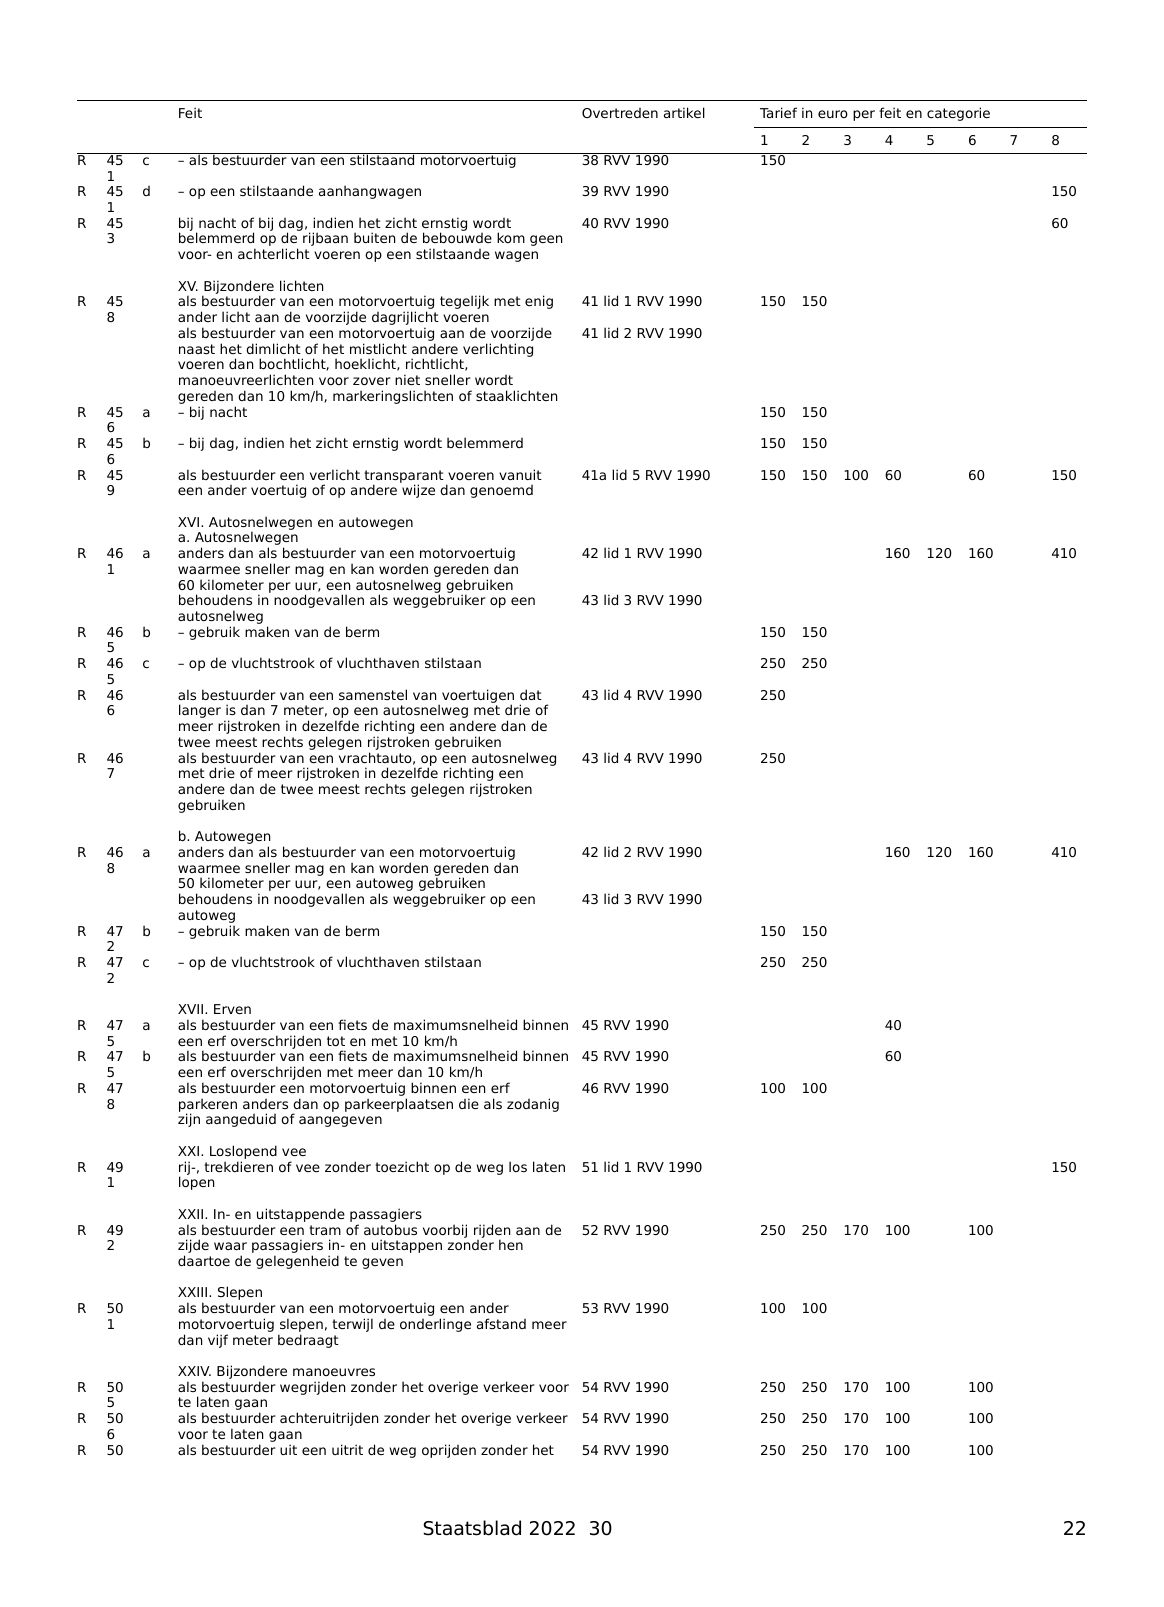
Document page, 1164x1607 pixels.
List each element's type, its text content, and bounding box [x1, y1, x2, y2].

table_cell [962, 955, 1003, 986]
table_cell [796, 1207, 837, 1222]
table_cell [754, 1207, 796, 1222]
table_cell [879, 750, 920, 813]
table_cell [879, 530, 920, 546]
table_cell [1045, 924, 1087, 955]
table_cell 40 RVV 1990 [576, 216, 754, 263]
table_cell 250 [754, 688, 796, 750]
table_cell [962, 986, 1003, 1002]
table_cell [1004, 1191, 1045, 1207]
table_cell [1045, 515, 1087, 530]
table_cell [1045, 1380, 1087, 1411]
table_cell [136, 1364, 172, 1379]
table_cell 475 [101, 1049, 136, 1081]
table_cell [837, 184, 879, 216]
table_cell [879, 499, 920, 514]
table_cell 160 [962, 845, 1003, 892]
table_cell 250 [796, 656, 837, 687]
table_cell 100 [754, 1081, 796, 1128]
table_cell c [136, 154, 172, 184]
table_cell [1004, 1270, 1045, 1285]
table_cell [837, 656, 879, 687]
table_cell [77, 1285, 101, 1301]
table_cell [837, 1270, 879, 1285]
table_cell 100 [796, 1081, 837, 1128]
table_cell [77, 1191, 101, 1207]
table_cell [920, 955, 962, 986]
table_cell [136, 1348, 172, 1364]
table_cell [920, 154, 962, 184]
table_cell 472 [101, 955, 136, 986]
table_cell – als bestuurder van een stilstaand motorvoertuig [172, 154, 576, 184]
table_cell rij-, trekdieren of vee zonder toezicht op de weg los laten lopen [172, 1159, 576, 1191]
table_cell d [136, 184, 172, 216]
table_cell 6 [962, 128, 1003, 153]
table_cell [837, 1364, 879, 1379]
table_cell [837, 499, 879, 514]
table_cell [837, 955, 879, 986]
table_cell [796, 1270, 837, 1285]
table_cell [1004, 845, 1045, 892]
table_cell [101, 1348, 136, 1364]
table_cell 456 [101, 436, 136, 467]
table_cell 100 [796, 1301, 837, 1348]
table_cell [1004, 530, 1045, 546]
table_cell [1045, 813, 1087, 829]
table_cell [920, 813, 962, 829]
table_cell [837, 404, 879, 436]
table_cell [1045, 1018, 1087, 1049]
table_cell [879, 986, 920, 1002]
table_cell [837, 1128, 879, 1144]
table_cell [1004, 1144, 1045, 1159]
table_cell 501 [101, 1301, 136, 1348]
table_cell [1004, 1002, 1045, 1018]
table_cell [1004, 1018, 1045, 1049]
table_cell [962, 750, 1003, 813]
table_cell [962, 515, 1003, 530]
table_cell [837, 892, 879, 923]
table_cell 150 [754, 467, 796, 499]
table_cell [754, 986, 796, 1002]
table_cell [920, 1411, 962, 1442]
table_cell [754, 1144, 796, 1159]
table_cell [962, 1128, 1003, 1144]
table_cell [136, 688, 172, 750]
table_cell 41 lid 2 RVV 1990 [576, 326, 754, 404]
table_cell [1045, 1301, 1087, 1348]
table_cell [879, 955, 920, 986]
table_cell [1045, 1128, 1087, 1144]
table_cell 250 [796, 1411, 837, 1442]
table_cell 465 [101, 625, 136, 656]
table_cell [920, 467, 962, 499]
table_cell [101, 1364, 136, 1379]
table_cell [879, 1191, 920, 1207]
table_cell [962, 216, 1003, 263]
table_cell [77, 515, 101, 530]
table_cell [1004, 750, 1045, 813]
table_cell [136, 750, 172, 813]
table_cell [879, 154, 920, 184]
table_cell 491 [101, 1159, 136, 1191]
table_cell [1004, 688, 1045, 750]
table_cell – gebruik maken van de berm [172, 625, 576, 656]
table_cell [920, 924, 962, 955]
table_cell 150 [796, 404, 837, 436]
table_cell [754, 263, 796, 278]
table_cell b. Autowegen [172, 829, 576, 845]
table_cell 45 RVV 1990 [576, 1049, 754, 1081]
table_header [77, 101, 101, 127]
table_cell [1004, 326, 1045, 404]
table_cell [136, 530, 172, 546]
table_cell [1004, 263, 1045, 278]
table_cell [172, 127, 576, 153]
table_cell [920, 1285, 962, 1301]
table_cell 8 [1045, 128, 1087, 153]
table_cell [754, 1002, 796, 1018]
table_cell [754, 279, 796, 294]
table_cell 120 [920, 845, 962, 892]
table_cell [1004, 813, 1045, 829]
table_cell [920, 1081, 962, 1128]
table_cell [136, 216, 172, 263]
table_cell 41a lid 5 RVV 1990 [576, 467, 754, 499]
table_cell [796, 546, 837, 593]
table_cell [837, 625, 879, 656]
table_cell [920, 1049, 962, 1081]
table_cell [962, 1081, 1003, 1128]
table_cell [920, 1128, 962, 1144]
table_cell [136, 892, 172, 923]
table_cell [101, 892, 136, 923]
table_cell 451 [101, 184, 136, 216]
table_cell [1004, 1049, 1045, 1081]
table_cell [576, 1207, 754, 1222]
table_cell 51 lid 1 RVV 1990 [576, 1159, 754, 1191]
table_cell [1004, 1159, 1045, 1191]
table_cell [837, 1081, 879, 1128]
table_cell [576, 436, 754, 467]
table_cell [837, 1018, 879, 1049]
table_cell [837, 216, 879, 263]
table_cell a [136, 404, 172, 436]
table_cell [879, 813, 920, 829]
table_cell [101, 813, 136, 829]
table_cell [920, 1191, 962, 1207]
table_cell [1004, 216, 1045, 263]
table_cell [1004, 924, 1045, 955]
table_cell [1004, 467, 1045, 499]
table_cell [879, 1364, 920, 1379]
table_cell [879, 1301, 920, 1348]
table_cell 170 [837, 1222, 879, 1269]
table_cell 150 [754, 154, 796, 184]
table_cell [136, 127, 172, 153]
table_cell [77, 326, 101, 404]
table_cell – op een stilstaande aanhangwagen [172, 184, 576, 216]
table_cell [1045, 294, 1087, 326]
table_cell 41 lid 1 RVV 1990 [576, 294, 754, 326]
table_cell [879, 216, 920, 263]
table_cell [101, 279, 136, 294]
table_cell 160 [879, 845, 920, 892]
table_cell [576, 1348, 754, 1364]
table_cell [879, 1348, 920, 1364]
table_cell [1004, 404, 1045, 436]
table_cell [837, 1348, 879, 1364]
table_cell [837, 750, 879, 813]
table_cell [796, 154, 837, 184]
table_cell [1004, 184, 1045, 216]
table_cell [1045, 955, 1087, 986]
table_cell [796, 845, 837, 892]
table_cell [101, 326, 136, 404]
table_cell [77, 1207, 101, 1222]
table_cell [920, 515, 962, 530]
table_cell [754, 845, 796, 892]
table_cell [962, 892, 1003, 923]
table_cell [172, 1128, 576, 1144]
table_cell R [77, 1443, 101, 1458]
table_cell 150 [796, 467, 837, 499]
table_cell [796, 892, 837, 923]
table_cell [136, 1222, 172, 1269]
table_cell 468 [101, 845, 136, 892]
table_header Feit [172, 101, 576, 127]
table_cell [796, 1364, 837, 1379]
table_cell R [77, 404, 101, 436]
table_cell [1045, 1207, 1087, 1222]
table_cell 120 [920, 546, 962, 593]
table_cell 100 [879, 1411, 920, 1442]
table_cell [920, 892, 962, 923]
table_cell [837, 829, 879, 845]
table_cell 5 [920, 128, 962, 153]
table_cell [101, 1144, 136, 1159]
table_cell 54 RVV 1990 [576, 1443, 754, 1458]
table_cell – bij dag, indien het zicht ernstig wordt belemmerd [172, 436, 576, 467]
table_cell 60 [962, 467, 1003, 499]
table_cell [754, 530, 796, 546]
table_cell 506 [101, 1411, 136, 1442]
table_cell [920, 1443, 962, 1458]
table_cell [576, 530, 754, 546]
table_cell 100 [879, 1380, 920, 1411]
table_cell 150 [754, 625, 796, 656]
table_cell [101, 1270, 136, 1285]
table_cell [920, 1380, 962, 1411]
table_cell a [136, 546, 172, 593]
table_cell [754, 1270, 796, 1285]
table_cell [796, 986, 837, 1002]
table_header [101, 101, 136, 127]
table_cell [837, 294, 879, 326]
table_cell [172, 499, 576, 514]
table_cell [962, 530, 1003, 546]
table_cell [837, 1049, 879, 1081]
table_cell [962, 1191, 1003, 1207]
table_cell [796, 750, 837, 813]
table_cell 42 lid 1 RVV 1990 [576, 546, 754, 593]
table_cell [576, 499, 754, 514]
table_cell [1004, 1380, 1045, 1411]
table_cell [77, 530, 101, 546]
table_cell [920, 1018, 962, 1049]
table_cell c [136, 656, 172, 687]
table_cell 2 [796, 128, 837, 153]
table_cell [576, 404, 754, 436]
table_cell [837, 1191, 879, 1207]
table_cell [576, 1364, 754, 1379]
table_cell – gebruik maken van de berm [172, 924, 576, 955]
table_cell [136, 1144, 172, 1159]
table_cell a [136, 845, 172, 892]
table_cell XXIII. Slepen [172, 1285, 576, 1301]
table_cell 100 [962, 1222, 1003, 1269]
table_cell [754, 1049, 796, 1081]
table_cell [962, 1364, 1003, 1379]
table_cell [101, 499, 136, 514]
table_cell R [77, 924, 101, 955]
table_cell [101, 1285, 136, 1301]
table_cell [1004, 1285, 1045, 1301]
table_cell XV. Bijzondere lichten [172, 279, 576, 294]
table_cell [837, 1002, 879, 1018]
table_cell [101, 263, 136, 278]
table_cell [77, 1144, 101, 1159]
table_cell b [136, 436, 172, 467]
table_cell [837, 813, 879, 829]
table_cell [754, 1191, 796, 1207]
table_cell [796, 1285, 837, 1301]
table_cell b [136, 1049, 172, 1081]
table_cell [136, 593, 172, 624]
table_cell 60 [879, 1049, 920, 1081]
table_cell [920, 1159, 962, 1191]
table_cell [920, 436, 962, 467]
table_cell 150 [1045, 467, 1087, 499]
table_cell [136, 263, 172, 278]
table_cell [1045, 279, 1087, 294]
table_cell [77, 1128, 101, 1144]
table_cell [77, 279, 101, 294]
table_cell [754, 326, 796, 404]
table_cell a. Autosnelwegen [172, 530, 576, 546]
table_cell [136, 986, 172, 1002]
table_cell R [77, 955, 101, 986]
table_cell 100 [962, 1411, 1003, 1442]
table_cell behoudens in noodgevallen als weggebruiker op een autoweg [172, 892, 576, 923]
table_cell – op de vluchtstrook of vluchthaven stilstaan [172, 656, 576, 687]
table_cell [837, 688, 879, 750]
table_cell b [136, 625, 172, 656]
table_cell [136, 813, 172, 829]
table_cell R [77, 436, 101, 467]
table_cell [1004, 515, 1045, 530]
table_cell 250 [754, 1411, 796, 1442]
table_cell [754, 515, 796, 530]
table_cell [77, 986, 101, 1002]
table_cell [920, 656, 962, 687]
table_cell 410 [1045, 546, 1087, 593]
table_cell [1004, 279, 1045, 294]
table_cell [796, 515, 837, 530]
table_cell 60 [1045, 216, 1087, 263]
table_cell [796, 1348, 837, 1364]
table_cell [920, 593, 962, 624]
table_cell [754, 1285, 796, 1301]
table_cell [837, 263, 879, 278]
table_cell 250 [754, 656, 796, 687]
table_cell [796, 1128, 837, 1144]
table_cell R [77, 546, 101, 593]
table_cell [837, 436, 879, 467]
table_cell R [77, 1081, 101, 1128]
table_cell [920, 1364, 962, 1379]
table_cell R [77, 216, 101, 263]
table_cell [101, 530, 136, 546]
table_cell [879, 1207, 920, 1222]
table_cell [920, 1002, 962, 1018]
table_cell 43 lid 4 RVV 1990 [576, 750, 754, 813]
table_cell 43 lid 3 RVV 1990 [576, 593, 754, 624]
table_cell [879, 436, 920, 467]
table_cell 52 RVV 1990 [576, 1222, 754, 1269]
table_cell [136, 1411, 172, 1442]
table_cell [1045, 499, 1087, 514]
table_cell [1045, 1411, 1087, 1442]
table_cell [754, 216, 796, 263]
table_cell 150 [1045, 184, 1087, 216]
table_cell bij nacht of bij dag, indien het zicht ernstig wordt belemmerd op de rijbaan buiten de bebouwde kom geen voor- en achterlicht voeren op een stilstaande wagen [172, 216, 576, 263]
table_cell 478 [101, 1081, 136, 1128]
table_cell [920, 750, 962, 813]
table_cell 150 [1045, 1159, 1087, 1191]
table_cell 250 [796, 1380, 837, 1411]
table_cell 53 RVV 1990 [576, 1301, 754, 1348]
table_cell [879, 515, 920, 530]
table_cell [962, 404, 1003, 436]
table_cell [101, 986, 136, 1002]
table_cell [101, 1191, 136, 1207]
table_cell [920, 1348, 962, 1364]
table_cell 100 [879, 1443, 920, 1458]
table_cell [837, 1301, 879, 1348]
table_cell [1004, 154, 1045, 184]
table_cell [920, 1222, 962, 1269]
table_cell [796, 688, 837, 750]
table_cell [172, 1270, 576, 1285]
table_cell [77, 1364, 101, 1379]
table_cell [77, 499, 101, 514]
table_cell als bestuurder van een vrachtauto, op een autosnelweg met drie of meer rijstroken in dezelfde richting een andere dan de twee meest rechts gelegen rijstroken gebruiken [172, 750, 576, 813]
table_cell 100 [962, 1380, 1003, 1411]
table_cell [136, 499, 172, 514]
table_cell [837, 924, 879, 955]
table_cell [837, 326, 879, 404]
table_cell als bestuurder van een fiets de maximumsnelheid binnen een erf overschrijden tot en met 10 km/h [172, 1018, 576, 1049]
table_cell [920, 216, 962, 263]
table_cell 54 RVV 1990 [576, 1380, 754, 1411]
table_cell [796, 326, 837, 404]
table_cell R [77, 656, 101, 687]
table_cell [962, 656, 1003, 687]
table_cell [1045, 326, 1087, 404]
table_cell [754, 1159, 796, 1191]
table_cell 467 [101, 750, 136, 813]
table_cell [879, 1159, 920, 1191]
table_cell [837, 515, 879, 530]
table_cell [962, 184, 1003, 216]
table_cell [576, 1270, 754, 1285]
table_cell [920, 1301, 962, 1348]
table_cell [136, 1301, 172, 1348]
table_cell [920, 279, 962, 294]
table_cell [77, 813, 101, 829]
table_cell 461 [101, 546, 136, 593]
table_cell 40 [879, 1018, 920, 1049]
table_cell [920, 625, 962, 656]
table_cell [796, 593, 837, 624]
table_cell 38 RVV 1990 [576, 154, 754, 184]
table_cell [1045, 530, 1087, 546]
table_cell [962, 1018, 1003, 1049]
table_cell [879, 892, 920, 923]
table_cell [101, 1207, 136, 1222]
table_cell [1045, 1144, 1087, 1159]
table_cell [576, 656, 754, 687]
table_cell 150 [754, 436, 796, 467]
table_cell [136, 294, 172, 326]
table_cell [962, 813, 1003, 829]
table_cell [1004, 1128, 1045, 1144]
table_cell R [77, 1380, 101, 1411]
table_cell 43 lid 4 RVV 1990 [576, 688, 754, 750]
table_cell anders dan als bestuurder van een motorvoertuig waarmee sneller mag en kan worden gereden dan 60 kilometer per uur, een autosnelweg gebruiken [172, 546, 576, 593]
table_cell [101, 1128, 136, 1144]
table_cell [796, 1018, 837, 1049]
table_cell a [136, 1018, 172, 1049]
table_cell [920, 326, 962, 404]
table_cell [1045, 1191, 1087, 1207]
table_cell [101, 127, 136, 153]
table_cell [1045, 829, 1087, 845]
table_cell 475 [101, 1018, 136, 1049]
table_cell XXIV. Bijzondere manoeuvres [172, 1364, 576, 1379]
table_cell 43 lid 3 RVV 1990 [576, 892, 754, 923]
table_cell anders dan als bestuurder van een motorvoertuig waarmee sneller mag en kan worden gereden dan 50 kilometer per uur, een autoweg gebruiken [172, 845, 576, 892]
table_cell [1004, 986, 1045, 1002]
table_cell R [77, 294, 101, 326]
table_cell 492 [101, 1222, 136, 1269]
table_cell XVI. Autosnelwegen en autowegen [172, 515, 576, 530]
table_cell [576, 127, 754, 153]
table_cell [962, 279, 1003, 294]
table_cell [1004, 1222, 1045, 1269]
table_cell 458 [101, 294, 136, 326]
table_cell als bestuurder wegrijden zonder het overige verkeer voor te laten gaan [172, 1380, 576, 1411]
table_cell [796, 499, 837, 514]
table_cell [1045, 436, 1087, 467]
table_cell [754, 499, 796, 514]
table_cell 250 [754, 1380, 796, 1411]
table_cell als bestuurder uit een uitrit de weg oprijden zonder het [172, 1443, 576, 1458]
table_cell [879, 279, 920, 294]
table_cell [77, 1348, 101, 1364]
table_cell [796, 1002, 837, 1018]
table_cell [1045, 1049, 1087, 1081]
table_cell [920, 1144, 962, 1159]
table_cell – op de vluchtstrook of vluchthaven stilstaan [172, 955, 576, 986]
table_cell [879, 1081, 920, 1128]
table_cell [962, 924, 1003, 955]
table_cell 250 [754, 955, 796, 986]
table_cell [576, 924, 754, 955]
table_cell 150 [754, 294, 796, 326]
table_cell als bestuurder van een motorvoertuig een ander motorvoertuig slepen, terwijl de onderlinge afstand meer dan vijf meter bedraagt [172, 1301, 576, 1348]
table_cell 100 [962, 1443, 1003, 1458]
table_cell [796, 263, 837, 278]
table_cell [879, 1270, 920, 1285]
table_cell [879, 184, 920, 216]
table_cell [796, 1191, 837, 1207]
table_cell 466 [101, 688, 136, 750]
table_cell 250 [796, 955, 837, 986]
table_cell [136, 1159, 172, 1191]
table_cell [879, 829, 920, 845]
table_cell [576, 986, 754, 1002]
table_cell [576, 1144, 754, 1159]
table_cell [962, 1285, 1003, 1301]
table_cell R [77, 1159, 101, 1191]
table_cell [754, 1364, 796, 1379]
table_cell 46 RVV 1990 [576, 1081, 754, 1128]
table_cell [920, 499, 962, 514]
table_cell [796, 530, 837, 546]
table_cell [962, 326, 1003, 404]
table_cell [101, 515, 136, 530]
table_cell [576, 955, 754, 986]
table_cell [879, 1285, 920, 1301]
table_cell als bestuurder van een motorvoertuig tegelijk met enig ander licht aan de voorzijde dagrijlicht voeren [172, 294, 576, 326]
table_cell [837, 1144, 879, 1159]
table_cell R [77, 184, 101, 216]
table_cell [136, 467, 172, 499]
table_cell [1045, 1081, 1087, 1128]
table_cell R [77, 154, 101, 184]
table_cell [1004, 829, 1045, 845]
table_cell R [77, 1049, 101, 1081]
table_cell [1004, 1301, 1045, 1348]
table_cell [1004, 546, 1045, 593]
table_cell [879, 688, 920, 750]
table_cell [576, 813, 754, 829]
table_cell [1045, 263, 1087, 278]
table_cell [837, 530, 879, 546]
table_cell [1004, 625, 1045, 656]
table_cell 472 [101, 924, 136, 955]
table_cell [962, 593, 1003, 624]
table_cell [1004, 1411, 1045, 1442]
table_cell [879, 263, 920, 278]
table_cell [879, 656, 920, 687]
table_cell [576, 1191, 754, 1207]
table_cell [136, 1380, 172, 1411]
table_cell [136, 1285, 172, 1301]
table_cell [172, 813, 576, 829]
table_cell [962, 1301, 1003, 1348]
table_cell [796, 829, 837, 845]
table_cell [879, 924, 920, 955]
table_cell 451 [101, 154, 136, 184]
table_cell [1004, 892, 1045, 923]
table_cell [796, 1159, 837, 1191]
table_cell [920, 1207, 962, 1222]
table_cell [77, 593, 101, 624]
table_cell [962, 1002, 1003, 1018]
table_cell – bij nacht [172, 404, 576, 436]
table_cell [77, 1270, 101, 1285]
table_cell c [136, 955, 172, 986]
table_cell [101, 1002, 136, 1018]
table_cell [837, 593, 879, 624]
table_cell 100 [879, 1222, 920, 1269]
table_cell R [77, 625, 101, 656]
table_cell [1004, 593, 1045, 624]
table_cell als bestuurder een motorvoertuig binnen een erf parkeren anders dan op parkeerplaatsen die als zodanig zijn aangeduid of aangegeven [172, 1081, 576, 1128]
table_cell [879, 593, 920, 624]
table_cell [837, 986, 879, 1002]
table_cell [1045, 1348, 1087, 1364]
table_cell [837, 154, 879, 184]
table_cell [879, 294, 920, 326]
table_cell [962, 625, 1003, 656]
table_cell [172, 1191, 576, 1207]
table_cell [962, 499, 1003, 514]
table_cell [136, 515, 172, 530]
table_cell [1045, 1285, 1087, 1301]
table_cell als bestuurder een verlicht transparant voeren vanuit een ander voertuig of op andere wijze dan genoemd [172, 467, 576, 499]
table_cell [77, 829, 101, 845]
table_cell [136, 279, 172, 294]
table_cell [879, 326, 920, 404]
table_cell [1045, 404, 1087, 436]
table_cell als bestuurder een tram of autobus voorbij rijden aan de zijde waar passagiers in- en uitstappen zonder hen daartoe de gelegenheid te geven [172, 1222, 576, 1269]
table_cell [962, 1270, 1003, 1285]
table_cell [576, 1002, 754, 1018]
table_cell [1004, 1081, 1045, 1128]
table_cell R [77, 1018, 101, 1049]
table_cell [920, 829, 962, 845]
table_cell 160 [962, 546, 1003, 593]
table_cell [879, 1002, 920, 1018]
table_cell 250 [796, 1222, 837, 1269]
table_cell [962, 1348, 1003, 1364]
table_cell 170 [837, 1411, 879, 1442]
table_cell 150 [754, 404, 796, 436]
table_cell 150 [796, 436, 837, 467]
table_cell 45 RVV 1990 [576, 1018, 754, 1049]
table_cell [754, 892, 796, 923]
table_cell 250 [754, 1222, 796, 1269]
table_cell als bestuurder van een motorvoertuig aan de voorzijde naast het dimlicht of het mistlicht andere verlichting voeren dan bochtlicht, hoeklicht, richtlicht, manoeuvreerlichten voor zover niet sneller wordt gereden dan 10 km/h, markeringslichten of staaklichten [172, 326, 576, 404]
table_cell [1004, 1348, 1045, 1364]
table_cell 1 [754, 128, 796, 153]
table_cell [136, 1081, 172, 1128]
table_cell [1045, 1364, 1087, 1379]
table_cell [920, 530, 962, 546]
table_cell [920, 184, 962, 216]
table_cell [962, 1207, 1003, 1222]
table_cell R [77, 1222, 101, 1269]
table_cell [77, 1002, 101, 1018]
table_cell [136, 829, 172, 845]
table_cell 250 [796, 1443, 837, 1458]
table_header Tarief in euro per feit en categorie [754, 101, 1087, 127]
table_header Overtreden artikel [576, 101, 754, 127]
table_cell [962, 436, 1003, 467]
table_cell [837, 1285, 879, 1301]
table_cell [1004, 294, 1045, 326]
table_cell 465 [101, 656, 136, 687]
table_cell [172, 1348, 576, 1364]
table_cell [920, 986, 962, 1002]
table_cell R [77, 688, 101, 750]
table_cell 54 RVV 1990 [576, 1411, 754, 1442]
table_cell 170 [837, 1380, 879, 1411]
table_cell behoudens in noodgevallen als weggebruiker op een autosnelweg [172, 593, 576, 624]
table_cell als bestuurder van een samenstel van voertuigen dat langer is dan 7 meter, op een autosnelweg met drie of meer rijstroken in dezelfde richting een andere dan de twee meest rechts gelegen rijstroken gebruiken [172, 688, 576, 750]
table_cell 160 [879, 546, 920, 593]
table_cell [576, 263, 754, 278]
table_cell [754, 184, 796, 216]
table_cell [101, 829, 136, 845]
table_cell 150 [796, 924, 837, 955]
table_cell [576, 625, 754, 656]
table_cell [172, 263, 576, 278]
table_cell [1045, 1443, 1087, 1458]
table_cell 100 [837, 467, 879, 499]
table_cell [754, 813, 796, 829]
table_cell [1045, 1222, 1087, 1269]
table_cell [796, 1049, 837, 1081]
table_cell [920, 294, 962, 326]
table_cell [1045, 1002, 1087, 1018]
table_cell 150 [796, 625, 837, 656]
table_cell [920, 1270, 962, 1285]
table_cell 7 [1004, 128, 1045, 153]
table_cell 150 [796, 294, 837, 326]
table_cell [796, 216, 837, 263]
table_cell als bestuurder achteruitrijden zonder het overige verkeer voor te laten gaan [172, 1411, 576, 1442]
table_cell [576, 1128, 754, 1144]
table_cell [796, 1144, 837, 1159]
table_cell 3 [837, 128, 879, 153]
table_cell [136, 1128, 172, 1144]
table_cell [136, 1270, 172, 1285]
table_cell [1045, 688, 1087, 750]
table_cell [962, 829, 1003, 845]
table_cell 453 [101, 216, 136, 263]
table_cell [136, 1191, 172, 1207]
table_cell [1004, 1443, 1045, 1458]
table_cell 60 [879, 467, 920, 499]
table_cell [136, 326, 172, 404]
table_cell 4 [879, 128, 920, 153]
table_cell [796, 279, 837, 294]
table_cell R [77, 467, 101, 499]
table_cell XXII. In- en uitstappende passagiers [172, 1207, 576, 1222]
table_cell [136, 1443, 172, 1458]
table_cell [962, 1144, 1003, 1159]
table_cell 410 [1045, 845, 1087, 892]
table_cell [1045, 154, 1087, 184]
table_cell [576, 829, 754, 845]
table_cell 39 RVV 1990 [576, 184, 754, 216]
table_cell R [77, 1411, 101, 1442]
table_cell [1045, 625, 1087, 656]
table_cell [837, 1159, 879, 1191]
table_cell [796, 813, 837, 829]
table_cell [962, 1159, 1003, 1191]
table_cell [754, 1128, 796, 1144]
table_cell [879, 1128, 920, 1144]
table_cell [796, 184, 837, 216]
table_cell [172, 986, 576, 1002]
table_cell 505 [101, 1380, 136, 1411]
table_cell [1045, 750, 1087, 813]
table_cell als bestuurder van een fiets de maximumsnelheid binnen een erf overschrijden met meer dan 10 km/h [172, 1049, 576, 1081]
table_cell [962, 154, 1003, 184]
table_cell 42 lid 2 RVV 1990 [576, 845, 754, 892]
table_header [136, 101, 172, 127]
table_cell [77, 892, 101, 923]
table_cell XXI. Loslopend vee [172, 1144, 576, 1159]
table_cell 50 [101, 1443, 136, 1458]
table_cell [1045, 656, 1087, 687]
table_cell [920, 688, 962, 750]
table_cell [754, 829, 796, 845]
table_cell [1004, 955, 1045, 986]
table_cell [77, 263, 101, 278]
table_cell [754, 546, 796, 593]
table_cell [962, 263, 1003, 278]
table_cell [576, 515, 754, 530]
table_cell [1045, 986, 1087, 1002]
table_cell [962, 1049, 1003, 1081]
table_cell XVII. Erven [172, 1002, 576, 1018]
table_cell [77, 127, 101, 153]
table_cell [879, 625, 920, 656]
table_cell [962, 294, 1003, 326]
table_cell [101, 593, 136, 624]
table_cell [1045, 1270, 1087, 1285]
table_cell 250 [754, 750, 796, 813]
table_cell [1004, 656, 1045, 687]
table_cell 150 [754, 924, 796, 955]
table_cell [879, 404, 920, 436]
table_cell [879, 1144, 920, 1159]
table_cell [576, 1285, 754, 1301]
table_cell [1004, 499, 1045, 514]
table_cell [837, 546, 879, 593]
table_cell [1045, 593, 1087, 624]
table_cell [1045, 892, 1087, 923]
table_cell [1004, 1364, 1045, 1379]
table_cell 250 [754, 1443, 796, 1458]
table_cell R [77, 1301, 101, 1348]
table_cell [920, 263, 962, 278]
table_cell [1004, 436, 1045, 467]
table_cell [1004, 1207, 1045, 1222]
table_cell [920, 404, 962, 436]
table_cell 100 [754, 1301, 796, 1348]
table_cell [837, 279, 879, 294]
table_cell [754, 593, 796, 624]
table_cell [837, 845, 879, 892]
table_cell [136, 1002, 172, 1018]
table_cell [576, 279, 754, 294]
table_cell R [77, 845, 101, 892]
table_cell R [77, 750, 101, 813]
table_cell b [136, 924, 172, 955]
table_cell [136, 1207, 172, 1222]
table_cell [754, 1018, 796, 1049]
table_cell 170 [837, 1443, 879, 1458]
table_cell [962, 688, 1003, 750]
table_cell [754, 1348, 796, 1364]
table_cell 456 [101, 404, 136, 436]
table_cell [837, 1207, 879, 1222]
table_cell 459 [101, 467, 136, 499]
